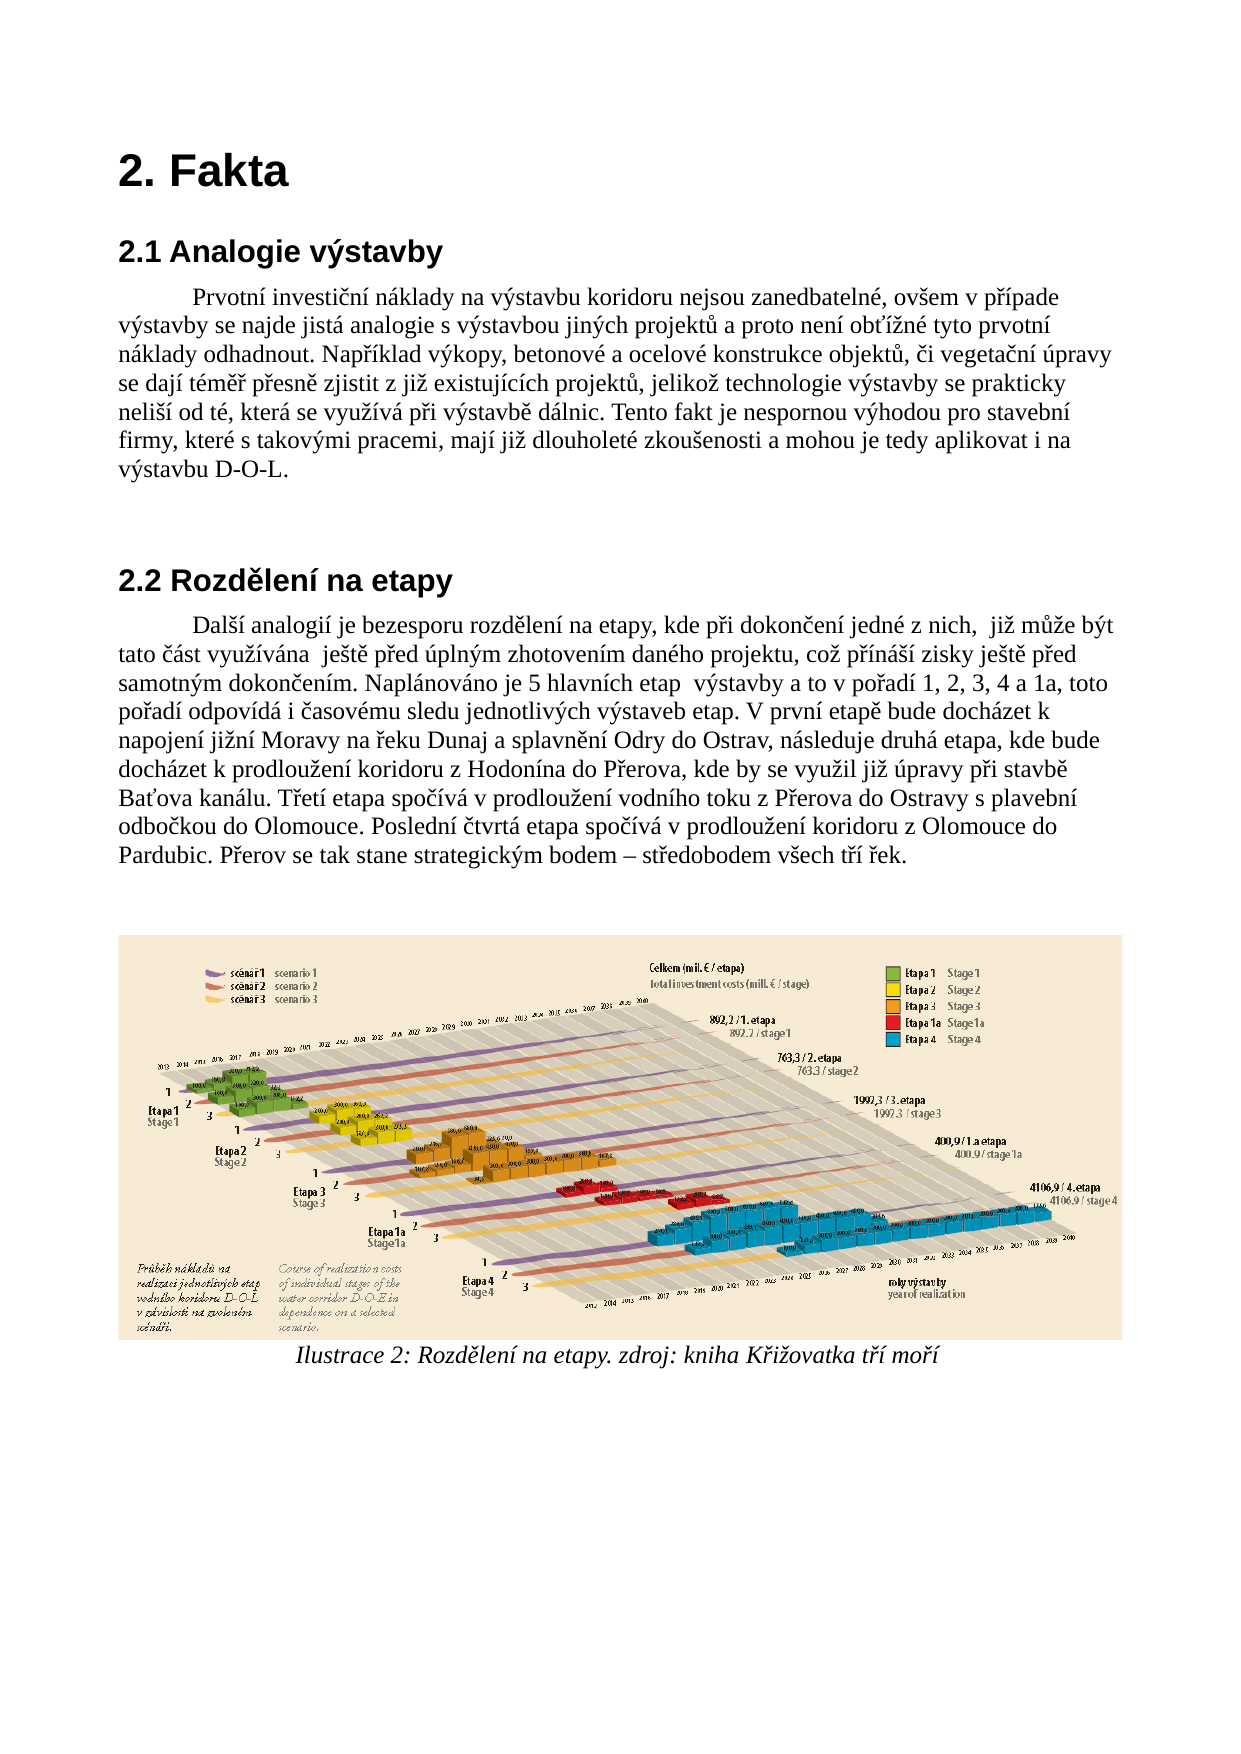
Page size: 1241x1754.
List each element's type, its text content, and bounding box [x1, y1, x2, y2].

picture [118, 935, 1123, 1340]
subtitle 2. Fakta [118, 143, 1122, 196]
text Další analogií je bezesporu rozdělení na etapy, kde při dokončení jedné z nich, již může být tato část využívána ještě před úplným zhotovením daného projektu, což přínáší zisky ještě před samotným dokončením. Naplánováno je 5 hlavních etap výstavby a to v pořadí 1, 2, 3, 4 a 1a, toto pořadí odpovídá i časovému sledu jednotlivých výstaveb etap. V první etapě bude docházet k napojení jižní Moravy na řeku Dunaj a splavnění Odry do Ostrav, následuje druhá etapa, kde bude docházet k prodloužení koridoru z Hodonína do Přerova, kde by se využil již úpravy při stavbě Baťova kanálu. Třetí etapa spočívá v prodloužení vodního toku z Přerova do Ostravy s plavební odbočkou do Olomouce. Poslední čtvrtá etapa spočívá v prodloužení koridoru z Olomouce do Pardubic. Přerov se tak stane strategickým bodem – středobodem všech tří řek. [118, 610, 1122, 869]
subtitle 2.2 Rozdělení na etapy [118, 562, 1122, 598]
text Ilustrace 2: Rozdělení na etapy. zdroj: kniha Křižovatka tří moří [118, 1340, 1122, 1368]
text Prvotní investiční náklady na výstavbu koridoru nejsou zanedbatelné, ovšem v případe výstavby se najde jistá analogie s výstavbou jiných projektů a proto není obťížné tyto prvotní náklady odhadnout. Například výkopy, betonové a ocelové konstrukce objektů, či vegetační úpravy se dají téměř přesně zjistit z již existujících projektů, jelikož technologie výstavby se prakticky neliší od té, která se využívá při výstavbě dálnic. Tento fakt je nespornou výhodou pro stavební firmy, které s takovými pracemi, mají již dlouholeté zkoušenosti a mohou je tedy aplikovat i na výstavbu D-O-L. [118, 282, 1122, 483]
subtitle 2.1 Analogie výstavby [118, 233, 1122, 269]
